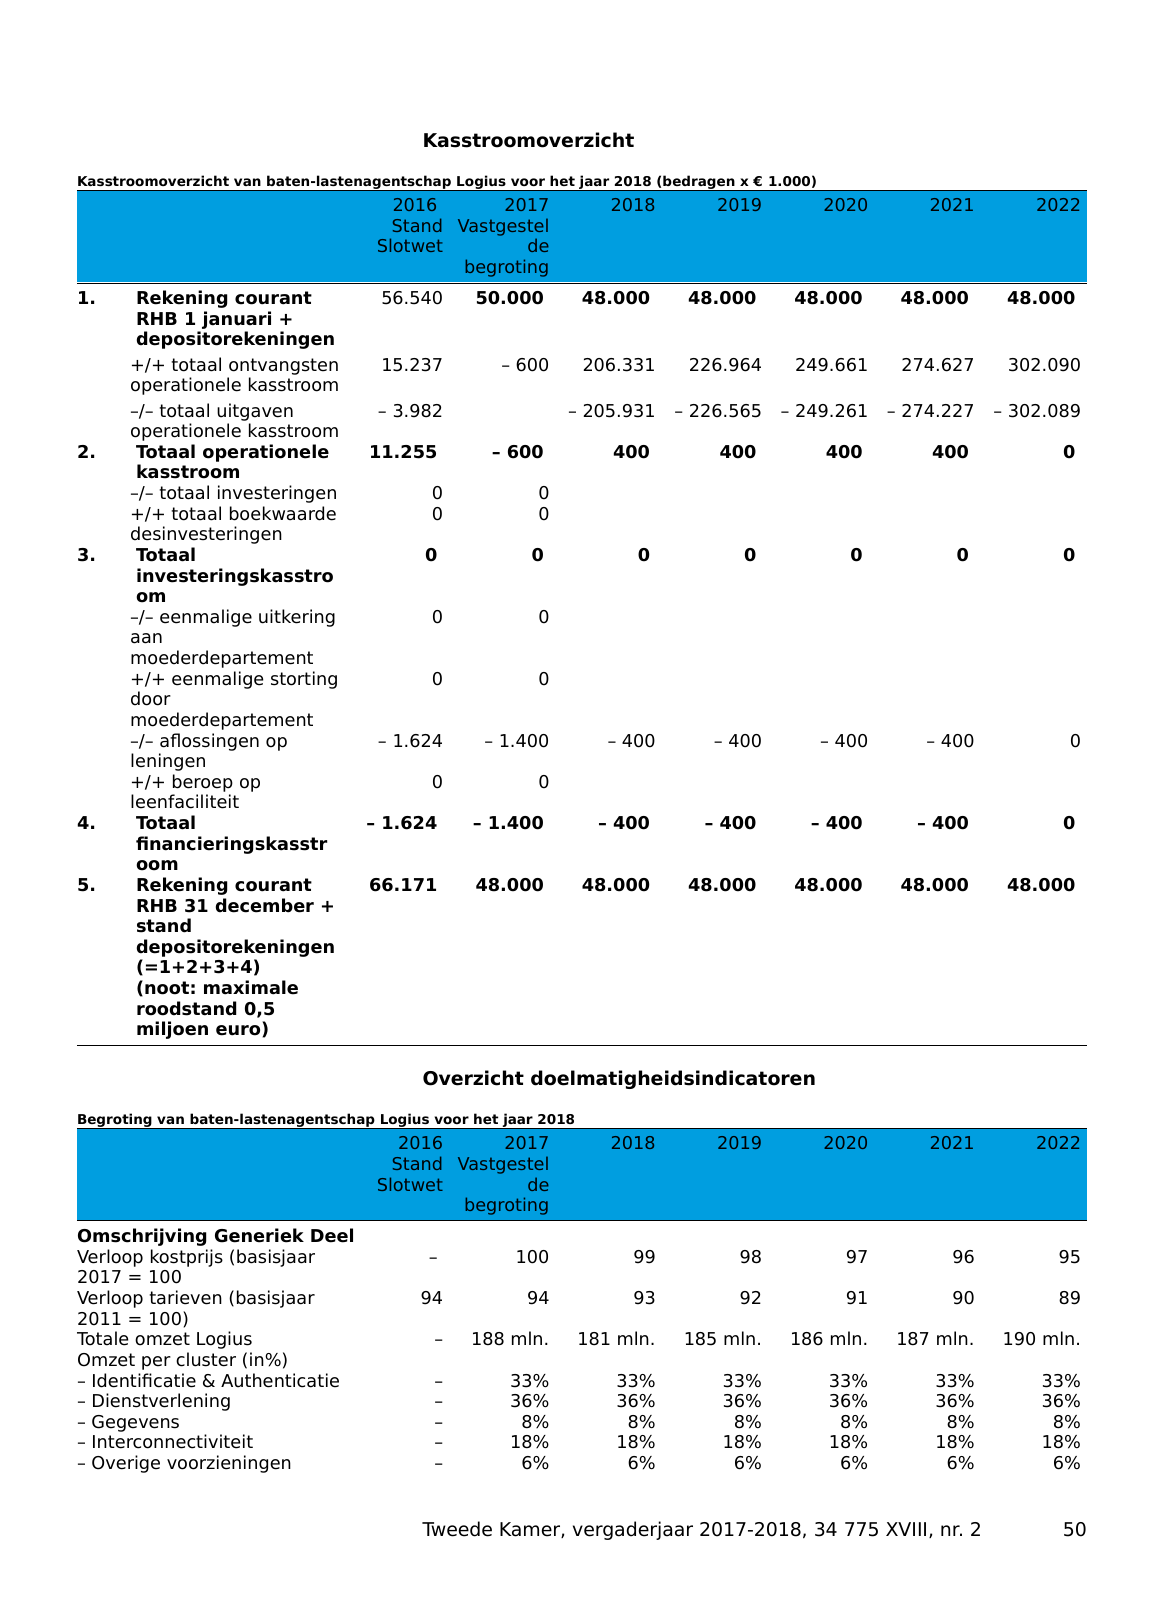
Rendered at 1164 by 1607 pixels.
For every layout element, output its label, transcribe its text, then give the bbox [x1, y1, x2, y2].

table_cell [980, 607, 1087, 669]
table_cell [555, 483, 661, 504]
table_cell – 400 [768, 731, 874, 772]
table_cell – [343, 1247, 449, 1288]
table_cell [768, 483, 874, 504]
table_cell +/+ beroep op leenfaciliteit [130, 772, 342, 813]
table_cell –/– totaal investeringen [130, 483, 342, 504]
table_cell 6% [768, 1453, 874, 1474]
table_cell – [343, 1433, 449, 1453]
table_cell 0 [343, 483, 449, 504]
table_cell – 400 [555, 813, 661, 875]
table_cell – 400 [874, 731, 980, 772]
table_cell [555, 1350, 661, 1371]
table_cell [555, 504, 661, 545]
table_cell – [343, 1371, 449, 1391]
table_cell – [343, 1329, 449, 1350]
table_cell 36% [874, 1391, 980, 1412]
table_cell 206.331 [555, 350, 661, 396]
table_cell 0 [980, 442, 1087, 483]
table_cell [661, 607, 768, 669]
table_cell 48.000 [661, 284, 768, 350]
table_cell 0 [449, 669, 555, 731]
table_cell [768, 772, 874, 813]
table_cell – 600 [449, 442, 555, 483]
table_cell Totale omzet Logius [77, 1329, 342, 1350]
table_cell [874, 1350, 980, 1371]
table_cell 190 mln. [980, 1329, 1087, 1350]
table_cell Totaal investeringskasstroom [130, 545, 342, 607]
table_cell 0 [980, 545, 1087, 607]
table_cell 98 [661, 1247, 768, 1288]
table_cell 15.237 [343, 350, 449, 396]
table_cell – 249.261 [768, 396, 874, 442]
table_cell [768, 607, 874, 669]
table_cell [555, 607, 661, 669]
table_cell 18% [449, 1433, 555, 1453]
table_cell 2018 [555, 191, 661, 282]
table_cell Totaal operationele kasstroom [130, 442, 342, 483]
table_cell 302.090 [980, 350, 1087, 396]
table_cell 400 [661, 442, 768, 483]
table_cell 249.661 [768, 350, 874, 396]
table_cell 2018 [555, 1129, 661, 1220]
table_cell 48.000 [874, 875, 980, 1045]
table_cell 36% [661, 1391, 768, 1412]
table_cell [874, 607, 980, 669]
table_cell 2017 Vastgestelde begroting [449, 191, 555, 282]
table_cell 0 [449, 607, 555, 669]
table_cell 5. [77, 875, 130, 1045]
table_cell 89 [980, 1288, 1087, 1329]
table_cell 18% [768, 1433, 874, 1453]
table_cell 18% [980, 1433, 1087, 1453]
table_cell – [343, 1391, 449, 1412]
table_cell 8% [449, 1412, 555, 1432]
table_cell 48.000 [768, 284, 874, 350]
table_cell – 274.227 [874, 396, 980, 442]
table_cell – 1.400 [449, 813, 555, 875]
table_cell 48.000 [449, 875, 555, 1045]
table_cell +/+ totaal boekwaarde desinvesteringen [130, 504, 342, 545]
table_cell 33% [768, 1371, 874, 1391]
table_cell Omzet per cluster (in%) [77, 1350, 342, 1371]
table_cell –/– aflossingen op leningen [130, 731, 342, 772]
table_cell 2021 [874, 191, 980, 282]
table_cell [874, 483, 980, 504]
table_cell – [343, 1412, 449, 1432]
table_cell – 3.982 [343, 396, 449, 442]
table_cell – 400 [661, 731, 768, 772]
table_cell – 1.624 [343, 731, 449, 772]
table_cell 33% [661, 1371, 768, 1391]
table_cell 8% [768, 1412, 874, 1432]
table_cell 6% [980, 1453, 1087, 1474]
table_cell [661, 772, 768, 813]
table_cell –/– eenmalige uitkering aan moederdepartement [130, 607, 342, 669]
table_cell 8% [661, 1412, 768, 1432]
table_cell +/+ eenmalige storting door moederdepartement [130, 669, 342, 731]
table_cell 0 [768, 545, 874, 607]
table_cell 274.627 [874, 350, 980, 396]
table_cell – Interconnectiviteit [77, 1433, 342, 1453]
table_cell [555, 772, 661, 813]
table_cell – 205.931 [555, 396, 661, 442]
table_cell Rekening courant RHB 31 december + stand depositorekeningen (=1+2+3+4) (noot: maximale roodstand 0,5 miljoen euro) [130, 875, 342, 1045]
table_cell 226.964 [661, 350, 768, 396]
table_cell 48.000 [661, 875, 768, 1045]
subtitle Kasstroomoverzicht [422, 130, 1087, 152]
table_cell 90 [874, 1288, 980, 1329]
table_cell 0 [449, 504, 555, 545]
table_cell 0 [980, 731, 1087, 772]
table_cell [768, 504, 874, 545]
table_cell 96 [874, 1247, 980, 1288]
table_cell Rekening courant RHB 1 januari + depositorekeningen [130, 284, 342, 350]
table_cell 1. [77, 284, 130, 442]
table_cell 0 [343, 545, 449, 607]
table_cell 48.000 [874, 284, 980, 350]
table_cell [768, 1350, 874, 1371]
table_cell [980, 483, 1087, 504]
table_cell 8% [980, 1412, 1087, 1432]
table_cell 36% [555, 1391, 661, 1412]
table_cell 6% [661, 1453, 768, 1474]
table_header Kasstroomoverzicht van baten-lastenagentschap Logius voor het jaar 2018 (bedragen x € 1.000) [77, 174, 1087, 189]
table_cell – 400 [661, 813, 768, 875]
table_cell 48.000 [980, 284, 1087, 350]
table_cell – Overige voorzieningen [77, 1453, 342, 1474]
table_cell 2022 [980, 191, 1087, 282]
table_cell [661, 669, 768, 731]
table_cell [661, 504, 768, 545]
table_cell Omschrijving Generiek Deel [77, 1221, 1087, 1247]
table_cell 0 [661, 545, 768, 607]
table_cell – 1.624 [343, 813, 449, 875]
table_cell 99 [555, 1247, 661, 1288]
table_cell [874, 772, 980, 813]
subtitle Overzicht doelmatigheidsindicatoren [422, 1068, 1087, 1090]
table_cell [77, 191, 342, 282]
table_cell 18% [555, 1433, 661, 1453]
table_cell 3. [77, 545, 130, 813]
table_cell 186 mln. [768, 1329, 874, 1350]
table_cell – 400 [768, 813, 874, 875]
table_cell 97 [768, 1247, 874, 1288]
table_cell 94 [449, 1288, 555, 1329]
table_cell 2. [77, 442, 130, 545]
table_cell –/– totaal uitgaven operationele kasstroom [130, 396, 342, 442]
table_cell 48.000 [980, 875, 1087, 1045]
table_cell 50.000 [449, 284, 555, 350]
table_cell [77, 1129, 342, 1220]
table_cell 400 [874, 442, 980, 483]
table_cell 36% [980, 1391, 1087, 1412]
table_cell 95 [980, 1247, 1087, 1288]
table_cell 4. [77, 813, 130, 875]
table_cell [768, 669, 874, 731]
table_cell 0 [980, 813, 1087, 875]
table_cell 33% [874, 1371, 980, 1391]
table_cell 188 mln. [449, 1329, 555, 1350]
table_cell 92 [661, 1288, 768, 1329]
table_cell 93 [555, 1288, 661, 1329]
table_cell 6% [874, 1453, 980, 1474]
table_cell 181 mln. [555, 1329, 661, 1350]
table_cell 18% [874, 1433, 980, 1453]
table_cell – 302.089 [980, 396, 1087, 442]
table_cell 11.255 [343, 442, 449, 483]
table_cell 400 [555, 442, 661, 483]
table_cell 2021 [874, 1129, 980, 1220]
table_cell Verloop kostprijs (basisjaar 2017 = 100 [77, 1247, 342, 1288]
table_cell – Gegevens [77, 1412, 342, 1432]
table_cell 2020 [768, 1129, 874, 1220]
table_cell 33% [449, 1371, 555, 1391]
table_cell 0 [449, 483, 555, 504]
table_cell – 400 [874, 813, 980, 875]
table_cell [661, 1350, 768, 1371]
table_cell – Identificatie & Authenticatie [77, 1371, 342, 1391]
table_cell 48.000 [768, 875, 874, 1045]
table_cell – Dienstverlening [77, 1391, 342, 1412]
table_cell 0 [343, 772, 449, 813]
table_cell 8% [874, 1412, 980, 1432]
table_cell 2016 Stand Slotwet [343, 1129, 449, 1220]
table_cell 8% [555, 1412, 661, 1432]
table_cell 0 [555, 545, 661, 607]
table_header Begroting van baten-lastenagentschap Logius voor het jaar 2018 [77, 1112, 1087, 1127]
table_cell 36% [768, 1391, 874, 1412]
table_cell – 1.400 [449, 731, 555, 772]
table_cell [874, 669, 980, 731]
table_cell 0 [343, 669, 449, 731]
table_cell – 600 [449, 350, 555, 396]
table_cell 0 [343, 504, 449, 545]
table_cell 0 [874, 545, 980, 607]
table_cell 2017 Vastgestelde begroting [449, 1129, 555, 1220]
table_cell 185 mln. [661, 1329, 768, 1350]
table_cell 0 [449, 545, 555, 607]
table_cell 187 mln. [874, 1329, 980, 1350]
table_cell 2019 [661, 1129, 768, 1220]
table_cell 91 [768, 1288, 874, 1329]
table_cell – 400 [555, 731, 661, 772]
table_cell 6% [449, 1453, 555, 1474]
table_cell 48.000 [555, 284, 661, 350]
table_cell 18% [661, 1433, 768, 1453]
table_cell [980, 504, 1087, 545]
table_cell [874, 504, 980, 545]
table_cell +/+ totaal ontvangsten operationele kasstroom [130, 350, 342, 396]
table_cell 2019 [661, 191, 768, 282]
table_cell [555, 669, 661, 731]
table_cell 56.540 [343, 284, 449, 350]
table_cell 66.171 [343, 875, 449, 1045]
table_cell 33% [980, 1371, 1087, 1391]
table_cell – [343, 1453, 449, 1474]
table_cell 33% [555, 1371, 661, 1391]
table_cell 94 [343, 1288, 449, 1329]
table_cell – 226.565 [661, 396, 768, 442]
table_cell [449, 1350, 555, 1371]
table_cell 2016 Stand Slotwet [343, 191, 449, 282]
table_cell [980, 772, 1087, 813]
table_cell 0 [343, 607, 449, 669]
table_cell Verloop tarieven (basisjaar 2011 = 100) [77, 1288, 342, 1329]
table_cell Totaal financieringskasstroom [130, 813, 342, 875]
table_cell 36% [449, 1391, 555, 1412]
table_cell [980, 1350, 1087, 1371]
table_cell [449, 396, 555, 442]
table_cell 6% [555, 1453, 661, 1474]
table_cell 2020 [768, 191, 874, 282]
table_cell 48.000 [555, 875, 661, 1045]
table_cell 0 [449, 772, 555, 813]
table_cell [661, 483, 768, 504]
table_cell 100 [449, 1247, 555, 1288]
table_cell [343, 1350, 449, 1371]
table_cell 2022 [980, 1129, 1087, 1220]
table_cell [980, 669, 1087, 731]
table_cell 400 [768, 442, 874, 483]
